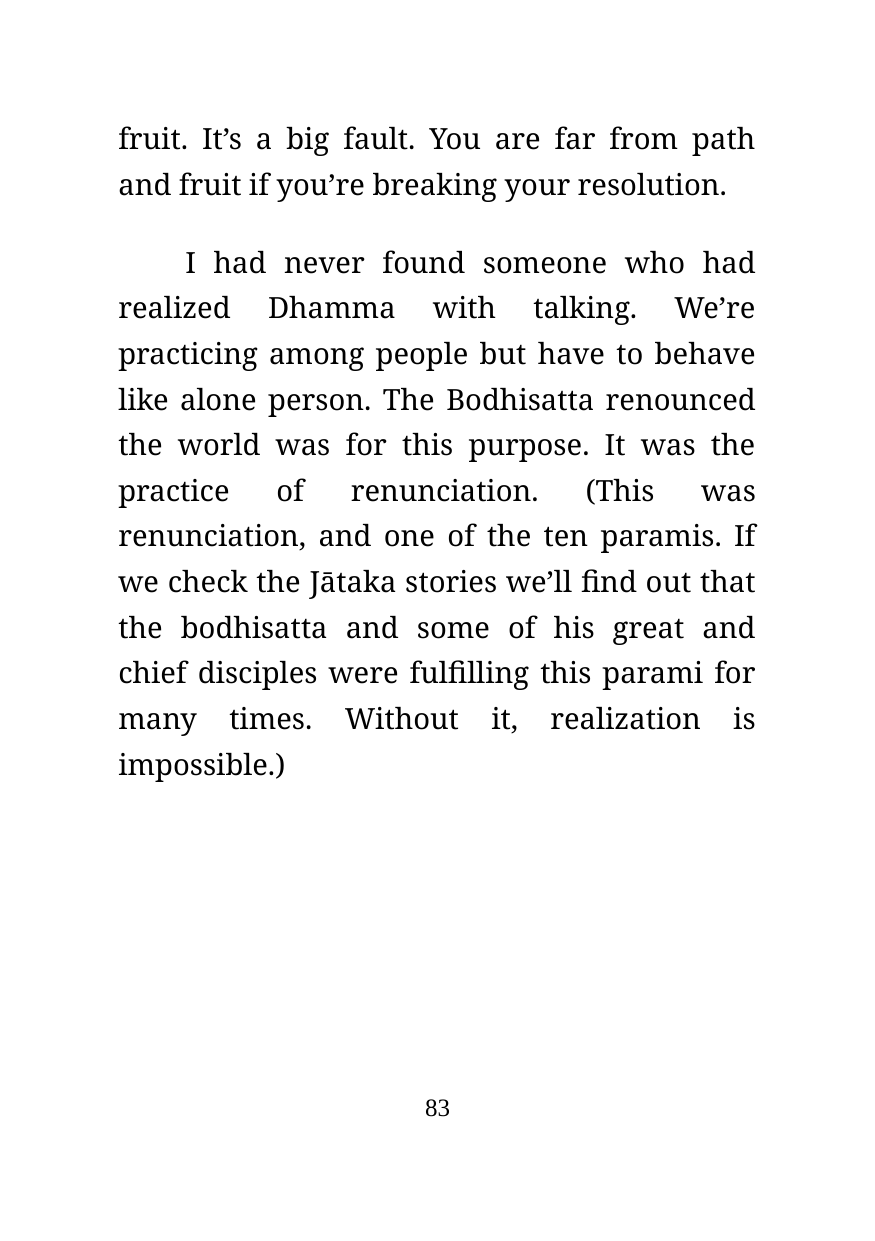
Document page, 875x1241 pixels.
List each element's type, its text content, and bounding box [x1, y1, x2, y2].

text fruit. It’s a big fault. You are far from path and fruit if you’re breaking your resolution. [118, 118, 756, 203]
text I had never found someone who had realized Dhamma with talking. We’re practicing among people but have to behave like alone person. The Bodhisatta renounced the world was for this purpose. It was the practice of renunciation. (This was renunciation, and one of the ten paramis. If we check the Jātaka stories we’ll find out that the bodhisatta and some of his great and chief disciples were fulfilling this parami for many times. Without it, realization is impossible.) [118, 242, 756, 783]
